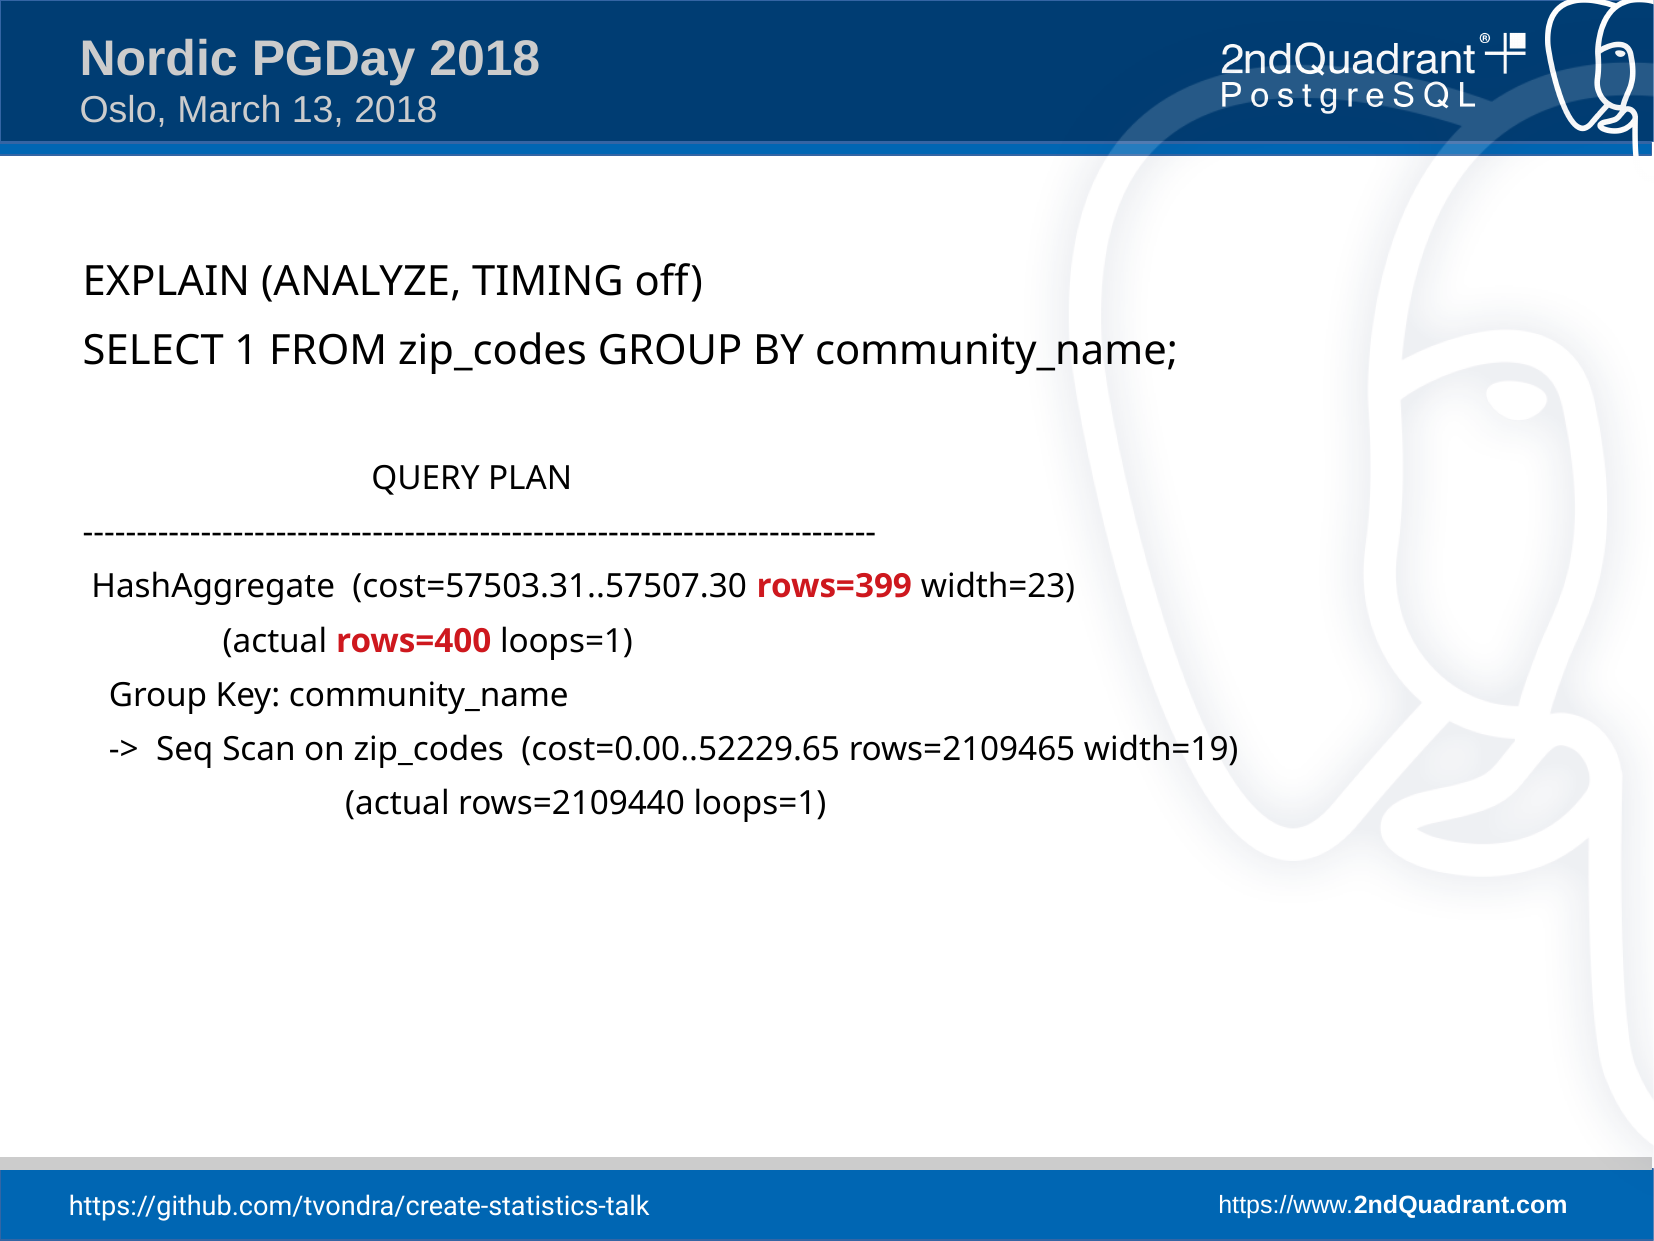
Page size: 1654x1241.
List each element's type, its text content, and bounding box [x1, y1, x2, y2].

picture [632, 0, 1654, 1241]
list EXPLAIN (ANALYZE, TIMING off) SELECT 1 FROM zip_codes GROUP BY community_name; QUERY PLAN -------------------------------------------------------------------------- HashAggregate (cost=57503.31..57507.30 rows=399 width=23) (actual rows=400 loops=1) Group Key: community_name -> Seq Scan on zip_codes (cost=0.00..52229.65 rows=2109465 width=19) (actual rows=2109440 loops=1) [82, 239, 1571, 1105]
